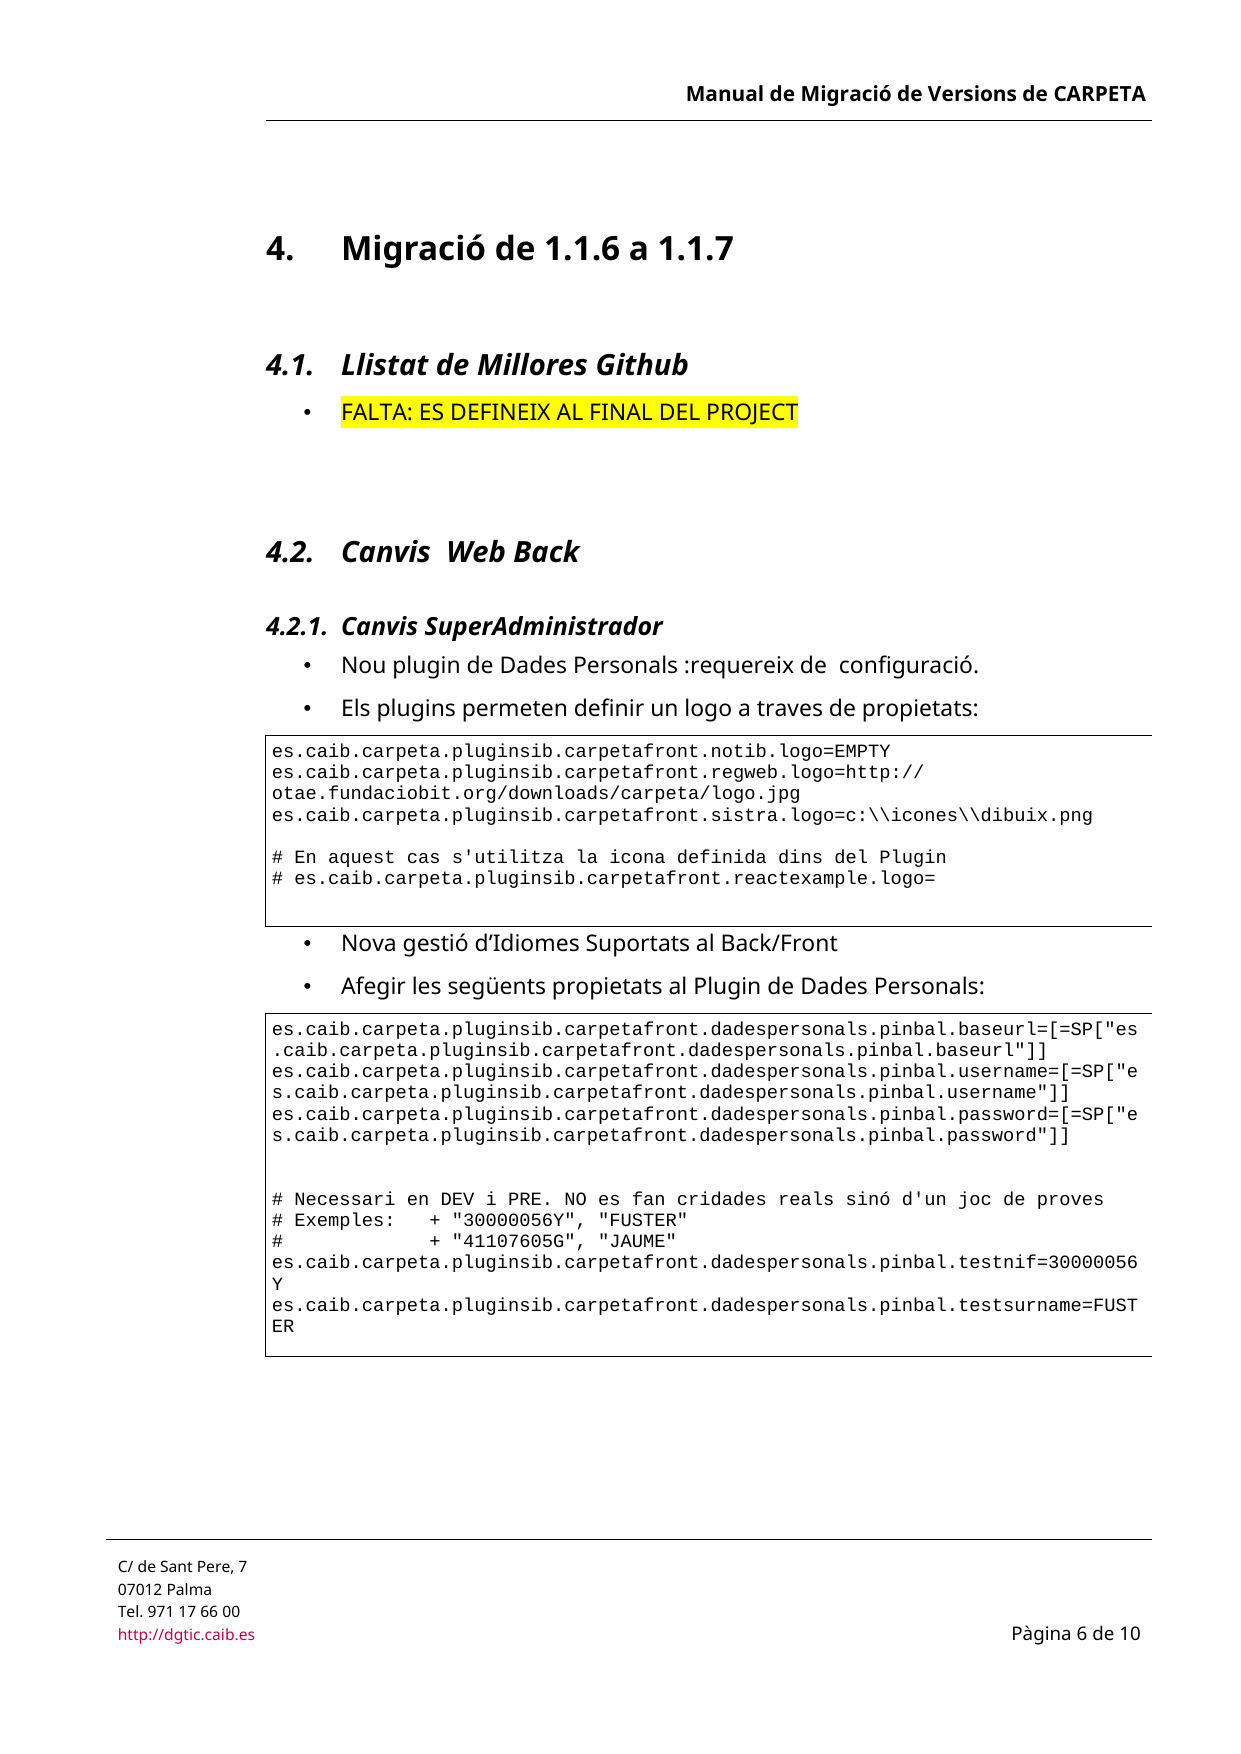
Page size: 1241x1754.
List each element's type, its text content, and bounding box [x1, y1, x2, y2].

subtitle Canvis SuperAdministrador [266, 608, 1152, 643]
table_header es.caib.carpeta.pluginsib.carpetafront.notib.logo=EMPTY es.caib.carpeta.pluginsib.carpetafront.regweb.logo=http://otae.fundaciobit.org/downloads/carpeta/logo.jpg es.caib.carpeta.pluginsib.carpetafront.sistra.logo=c:\\icones\\dibuix.png # En aquest cas s'utilitza la icona definida dins del Plugin # es.caib.carpeta.pluginsib.carpetafront.reactexample.logo= [266, 736, 1152, 926]
list Nova gestió d’Idiomes Suportats al Back/Front [303, 927, 1152, 958]
list Afegir les següents propietats al Plugin de Dades Personals: [303, 970, 1152, 1001]
subtitle Canvis Web Back [266, 531, 1152, 571]
table_header es.caib.carpeta.pluginsib.carpetafront.dadespersonals.pinbal.baseurl=[=SP["es.caib.carpeta.pluginsib.carpetafront.dadespersonals.pinbal.baseurl"]] es.caib.carpeta.pluginsib.carpetafront.dadespersonals.pinbal.username=[=SP["es.caib.carpeta.pluginsib.carpetafront.dadespersonals.pinbal.username"]] es.caib.carpeta.pluginsib.carpetafront.dadespersonals.pinbal.password=[=SP["es.caib.carpeta.pluginsib.carpetafront.dadespersonals.pinbal.password"]] # Necessari en DEV i PRE. NO es fan cridades reals sinó d'un joc de proves # Exemples: + "30000056Y", "FUSTER" # + "41107605G", "JAUME" es.caib.carpeta.pluginsib.carpetafront.dadespersonals.pinbal.testnif=30000056Y es.caib.carpeta.pluginsib.carpetafront.dadespersonals.pinbal.testsurname=FUSTER [266, 1014, 1152, 1356]
subtitle Llistat de Millores Github [266, 344, 1152, 384]
subtitle Migració de 1.1.6 a 1.1.7 [266, 224, 1152, 270]
list Nou plugin de Dades Personals :requereix de configuració. [303, 649, 1152, 680]
list Els plugins permeten definir un logo a traves de propietats: [303, 692, 1152, 723]
list FALTA: ES DEFINEIX AL FINAL DEL PROJECT [303, 396, 1152, 428]
